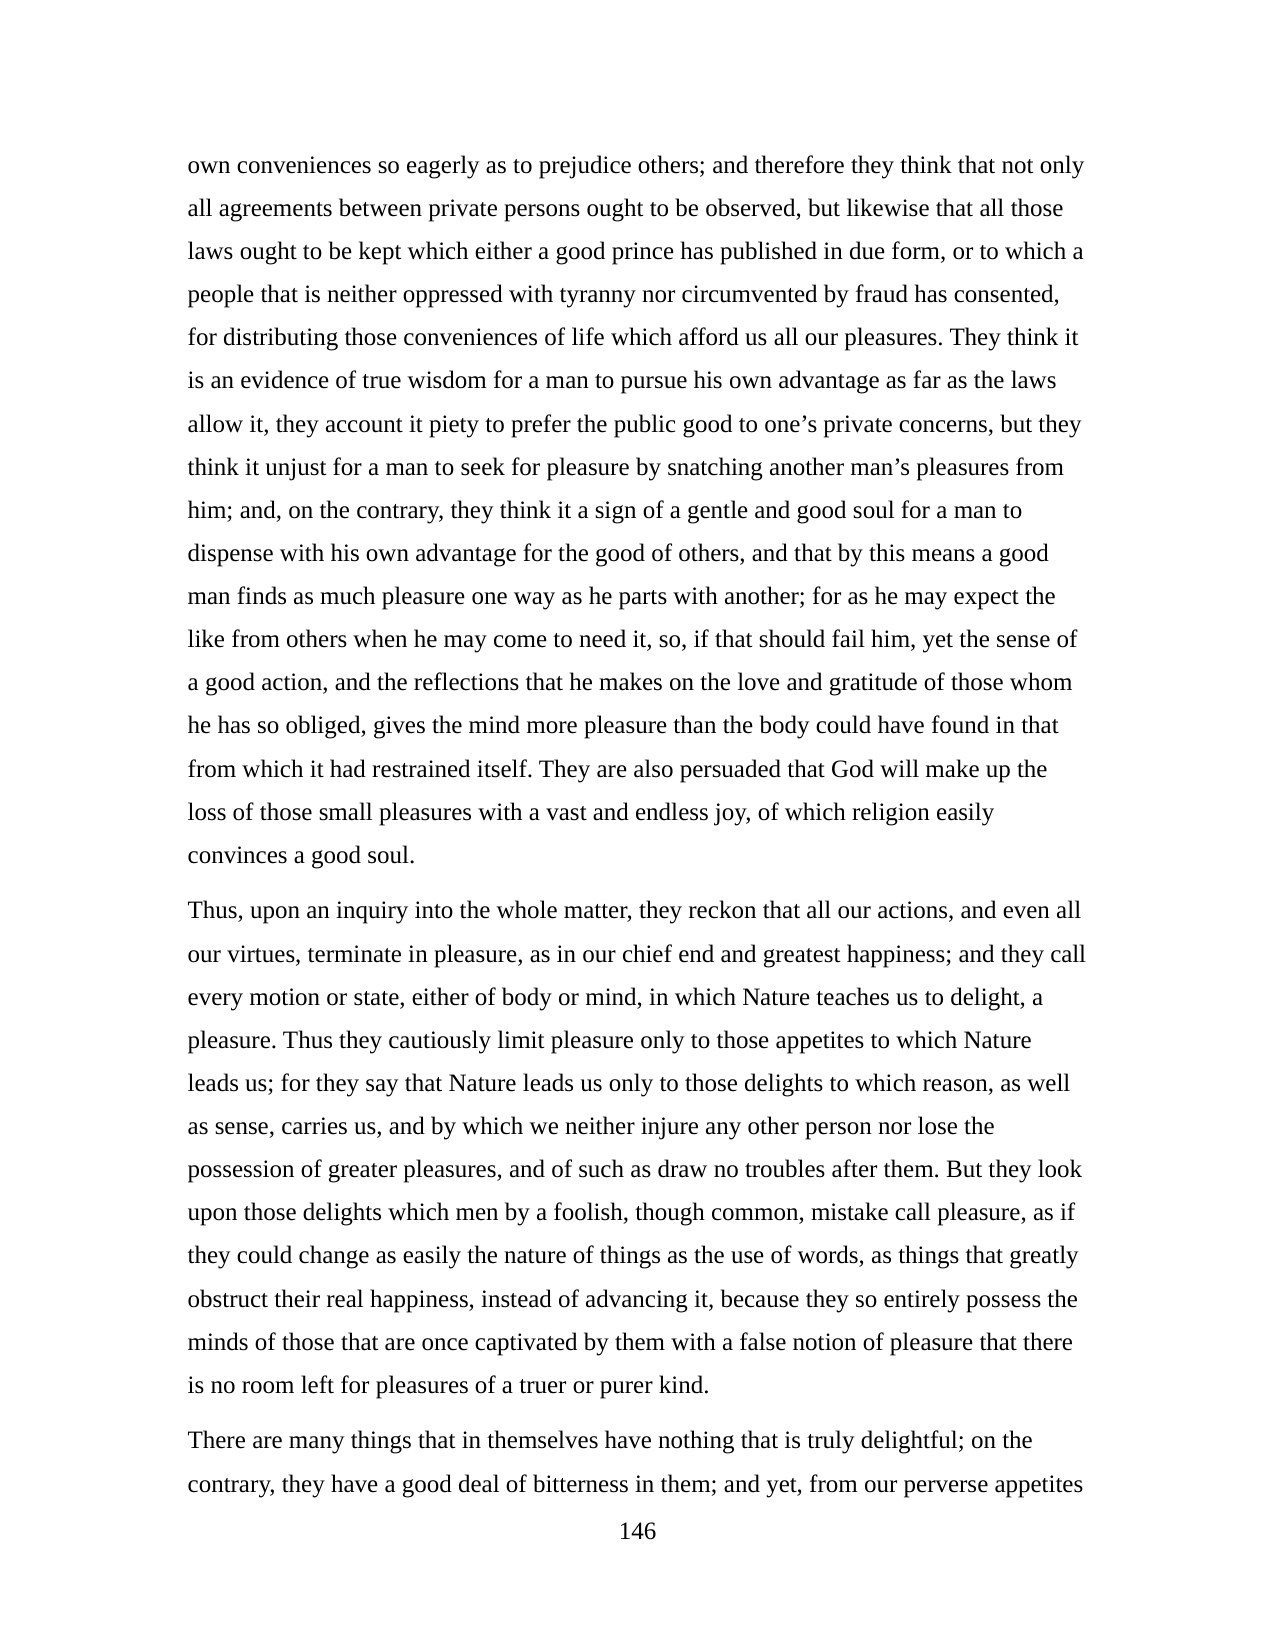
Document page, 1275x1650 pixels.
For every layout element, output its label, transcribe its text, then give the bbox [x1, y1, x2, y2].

text There are many things that in themselves have nothing that is truly delightful; on the contrary, they have a good deal of bitterness in them; and yet, from our perverse appetites [187, 1426, 1087, 1497]
text Thus, upon an inquiry into the whole matter, they reckon that all our actions, and even all our virtues, terminate in pleasure, as in our chief end and greatest happiness; and they call every motion or state, either of body or mind, in which Nature teaches us to delight, a pleasure. Thus they cautiously limit pleasure only to those appetites to which Nature leads us; for they say that Nature leads us only to those delights to which reason, as well as sense, carries us, and by which we neither injure any other person nor lose the possession of greater pleasures, and of such as draw no troubles after them. But they look upon those delights which men by a foolish, though common, mistake call pleasure, as if they could change as easily the nature of things as the use of words, as things that greatly obstruct their real happiness, instead of advancing it, because they so entirely possess the minds of those that are once captivated by them with a false notion of pleasure that there is no room left for pleasures of a truer or purer kind. [187, 896, 1087, 1399]
text own conveniences so eagerly as to prejudice others; and therefore they think that not only all agreements between private persons ought to be observed, but likewise that all those laws ought to be kept which either a good prince has published in due form, or to which a people that is neither oppressed with tyranny nor circumvented by fraud has consented, for distributing those conveniences of life which afford us all our pleasures. They think it is an evidence of true wisdom for a man to pursue his own advantage as far as the laws allow it, they account it piety to prefer the public good to one’s private concerns, but they think it unjust for a man to seek for pleasure by snatching another man’s pleasures from him; and, on the contrary, they think it a sign of a gentle and good soul for a man to dispense with his own advantage for the good of others, and that by this means a good man finds as much pleasure one way as he parts with another; for as he may expect the like from others when he may come to need it, so, if that should fail him, yet the sense of a good action, and the reflections that he makes on the love and gratitude of those whom he has so obliged, gives the mind more pleasure than the body could have found in that from which it had restrained itself. They are also persuaded that God will make up the loss of those small pleasures with a vast and endless joy, of which religion easily convinces a good soul. [187, 150, 1087, 869]
